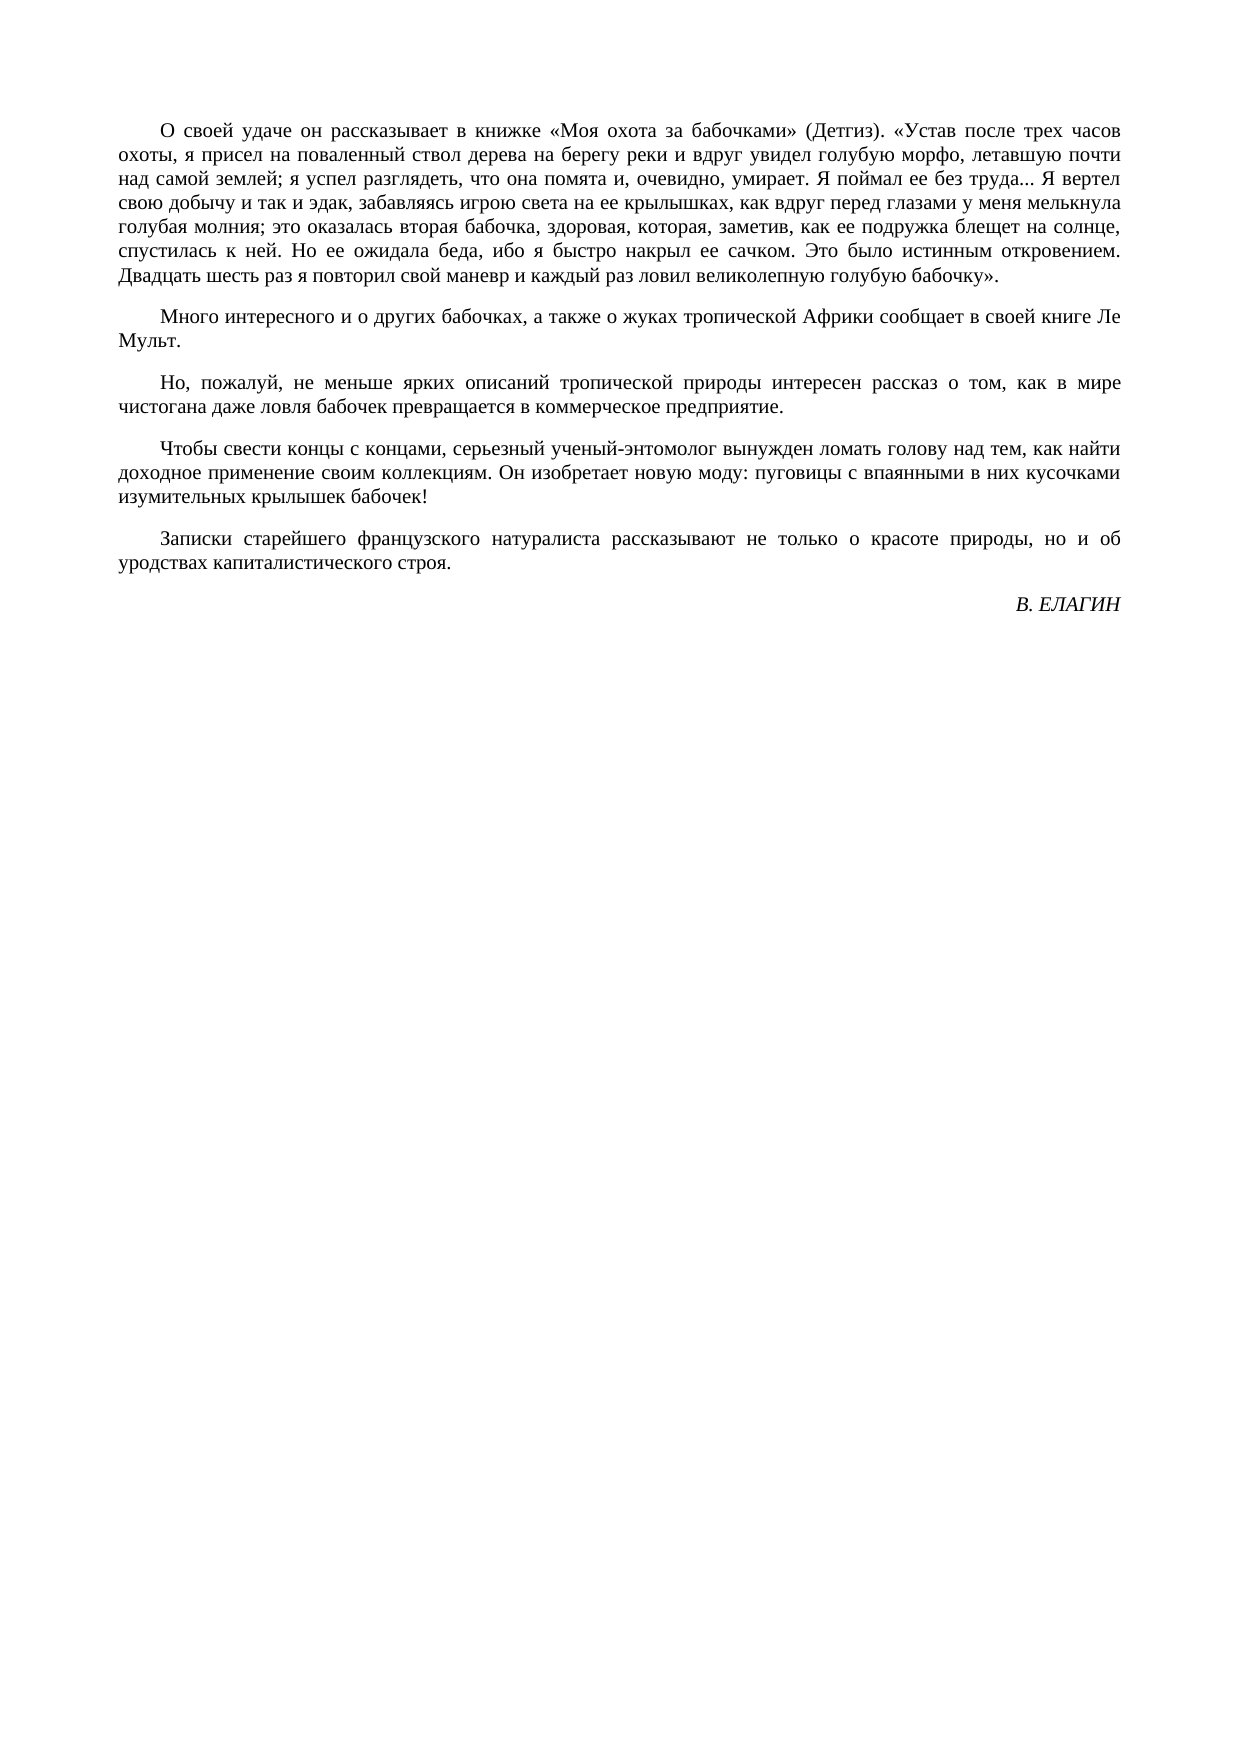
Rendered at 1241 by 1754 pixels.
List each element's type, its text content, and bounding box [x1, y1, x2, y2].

text Но, пожалуй, не меньше ярких описаний тропической природы интересен рассказ о том, как в мире чистогана даже ловля бабочек превращается в коммерческое предприятие. [118, 370, 1122, 418]
text Много интересного и о других бабочках, а также о жуках тропической Африки сообщает в своей книге Ле Мульт. [118, 304, 1122, 352]
text Чтобы свести концы с концами, серьезный ученый-энтомолог вынужден ломать голову над тем, как найти доходное применение своим коллекциям. Он изобретает новую моду: пуговицы с впаянными в них кусочками изумительных крылышек бабочек! [118, 436, 1122, 508]
text В. ЕЛАГИН [118, 592, 1122, 616]
text Записки старейшего французского натуралиста рассказывают не только о красоте природы, но и об уродствах капиталистического строя. [118, 526, 1122, 574]
text О своей удаче он рассказывает в книжке «Моя охота за бабочками» (Детгиз). «Устав после трех часов охоты, я присел на поваленный ствол дерева на берегу реки и вдруг увидел голубую морфо, летавшую почти над самой землей; я успел разглядеть, что она помята и, очевидно, умирает. Я поймал ее без труда... Я вертел свою добычу и так и эдак, забавляясь игрою света на ее крылышках, как вдруг перед глазами у меня мелькнула голубая молния; это оказалась вторая бабочка, здоровая, которая, заметив, как ее подружка блещет на солнце, спустилась к ней. Но ее ожидала беда, ибо я быстро накрыл ее сачком. Это было истинным откровением. Двадцать шесть раз я повторил свой маневр и каждый раз ловил великолепную голубую бабочку». [118, 118, 1122, 287]
